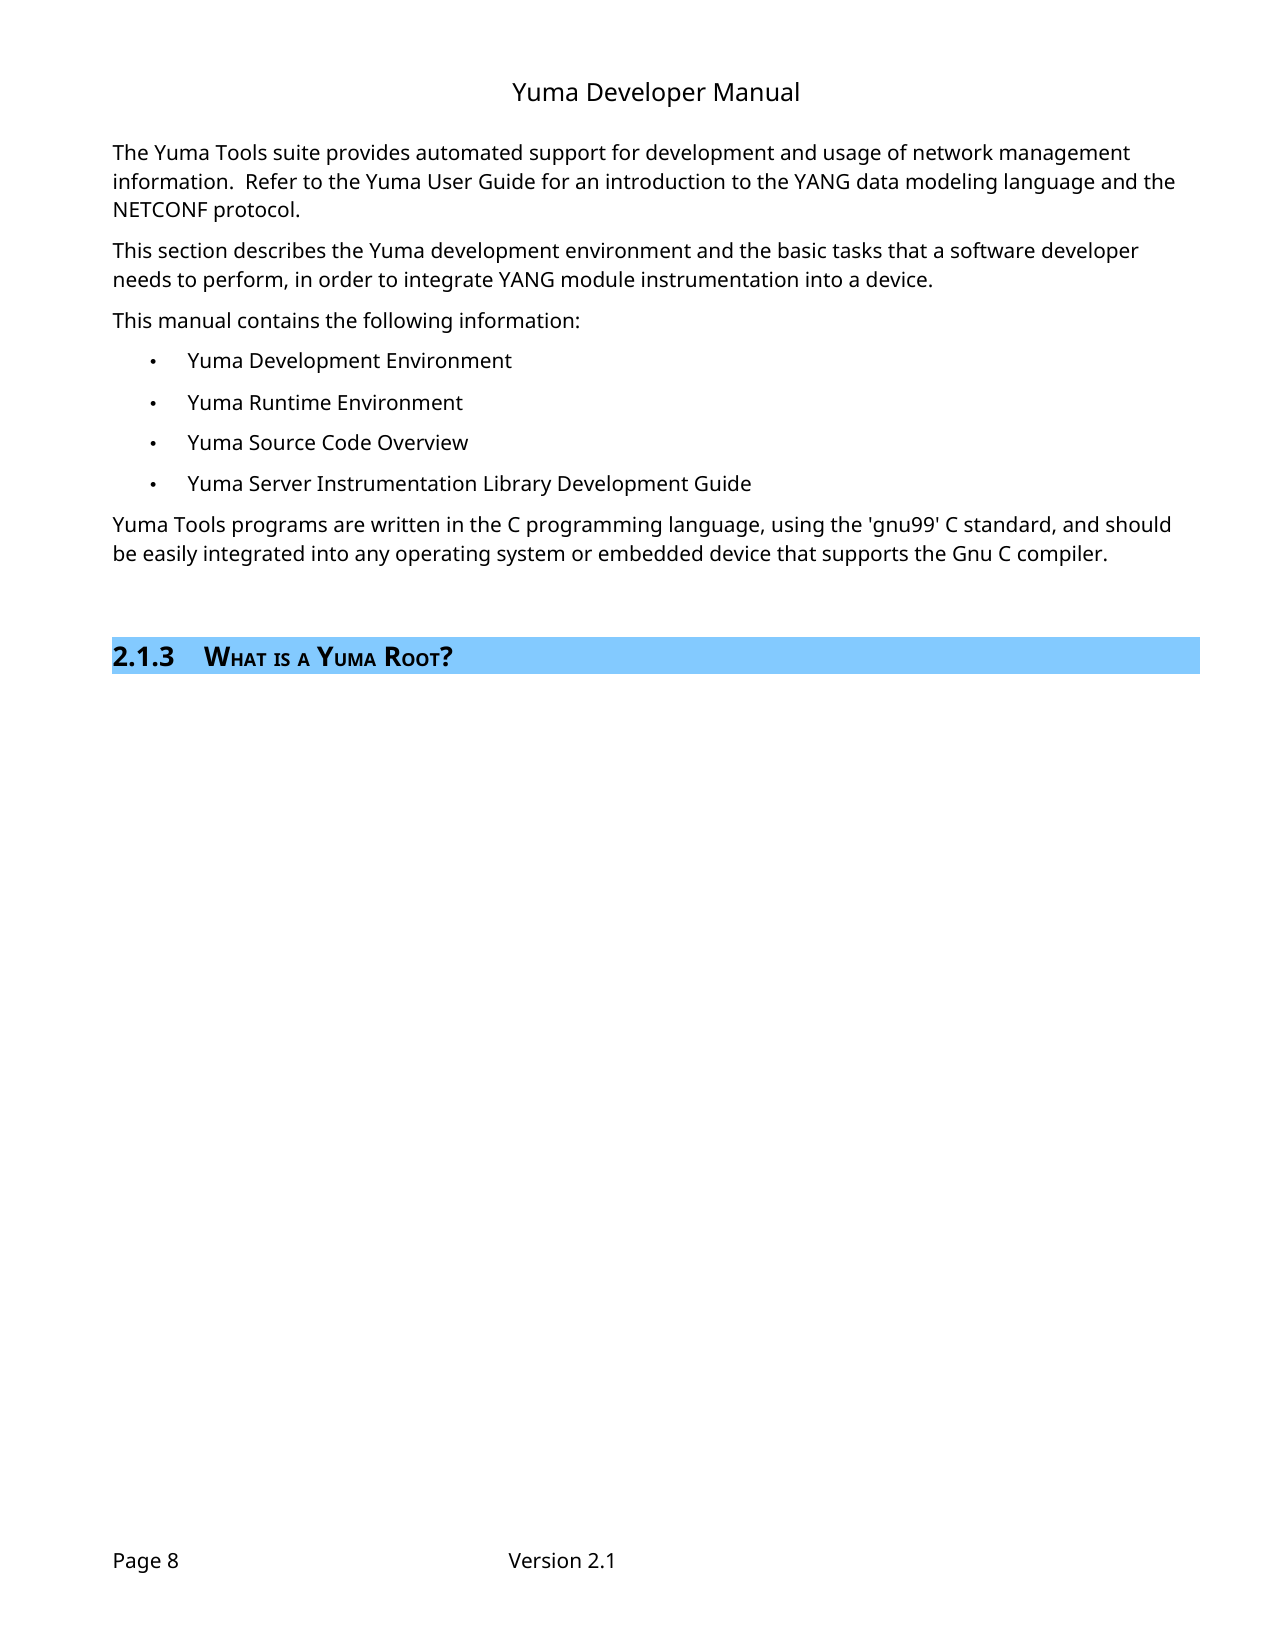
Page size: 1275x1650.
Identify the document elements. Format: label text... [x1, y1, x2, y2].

list Yuma Server Instrumentation Library Development Guide [150, 469, 1200, 498]
text This manual contains the following information: [112, 306, 1200, 334]
list Yuma Runtime Environment [150, 388, 1200, 416]
text Yuma Tools programs are written in the C programming language, using the 'gnu99' C standard, and should be easily integrated into any operating system or embedded device that supports the Gnu C compiler. [112, 510, 1200, 567]
list Yuma Source Code Overview [150, 428, 1200, 457]
list Yuma Development Environment [150, 347, 1200, 375]
text The Yuma Tools suite provides automated support for development and usage of network management information. Refer to the Yuma User Guide for an introduction to the YANG data modeling language and the NETCONF protocol. [112, 138, 1200, 224]
subtitle What is a Yuma Root? [112, 637, 1200, 674]
text This section describes the Yuma development environment and the basic tasks that a software developer needs to perform, in order to integrate YANG module instrumentation into a device. [112, 236, 1200, 293]
